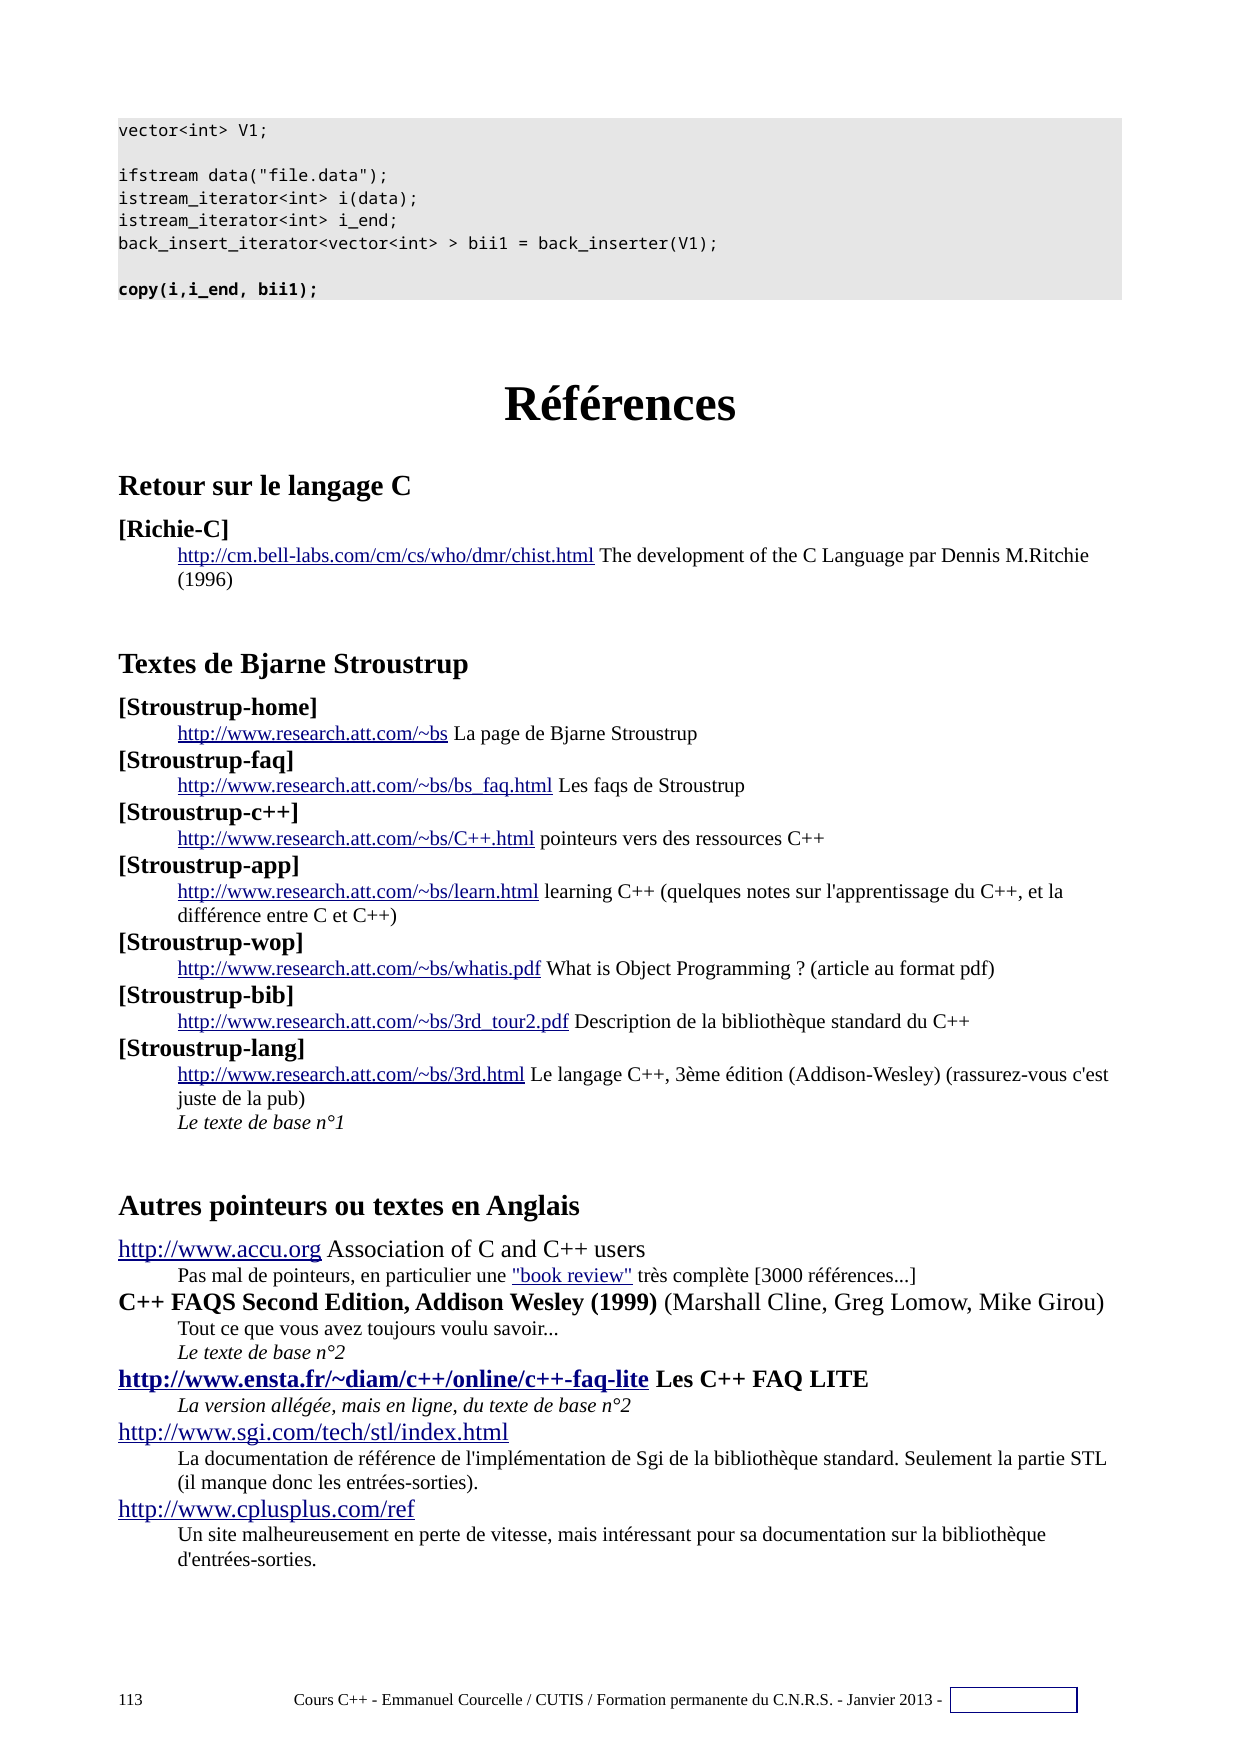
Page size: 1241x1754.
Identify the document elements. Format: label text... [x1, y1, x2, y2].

subtitle http://www.cplusplus.com/ref [118, 1494, 1122, 1522]
list http://www.research.att.com/~bs/C++.html pointeurs vers des ressources C++ [177, 826, 1122, 850]
subtitle [Stroustrup-bib] [118, 980, 1122, 1009]
subtitle [Stroustrup-wop] [118, 927, 1122, 956]
list Tout ce que vous avez toujours voulu savoir... Le texte de base n°2 [177, 1316, 1122, 1364]
subtitle Retour sur le langage C [118, 468, 1122, 502]
list Pas mal de pointeurs, en particulier une "book review" très complète [3000 références...] [177, 1263, 1122, 1287]
list http://cm.bell-labs.com/cm/cs/who/dmr/chist.html The development of the C Language par Dennis M.Ritchie (1996) [177, 543, 1122, 591]
list http://www.research.att.com/~bs/3rd_tour2.pdf Description de la bibliothèque standard du C++ [177, 1009, 1122, 1033]
subtitle Références [118, 373, 1122, 431]
subtitle http://www.accu.org Association of C and C++ users [118, 1234, 1122, 1263]
subtitle [Stroustrup-home] [118, 692, 1122, 721]
subtitle Autres pointeurs ou textes en Anglais [118, 1188, 1122, 1222]
subtitle [Stroustrup-app] [118, 850, 1122, 879]
subtitle C++ FAQS Second Edition, Addison Wesley (1999) (Marshall Cline, Greg Lomow, Mike Girou) [118, 1287, 1122, 1316]
text copy(i,i_end, bii1); [118, 277, 1122, 300]
text back_insert_iterator<vector<int> > bii1 = back_inserter(V1); [118, 232, 1122, 254]
subtitle [Richie-C] [118, 514, 1122, 543]
list La documentation de référence de l'implémentation de Sgi de la bibliothèque standard. Seulement la partie STL (il manque donc les entrées-sorties). [177, 1446, 1122, 1494]
list http://www.research.att.com/~bs/whatis.pdf What is Object Programming ? (article au format pdf) [177, 956, 1122, 980]
subtitle [Stroustrup-lang] [118, 1033, 1122, 1062]
list Un site malheureusement en perte de vitesse, mais intéressant pour sa documentation sur la bibliothèque d'entrées-sorties. [177, 1522, 1122, 1571]
subtitle [Stroustrup-faq] [118, 745, 1122, 773]
list http://www.research.att.com/~bs La page de Bjarne Stroustrup [177, 721, 1122, 745]
text istream_iterator<int> i_end; [118, 209, 1122, 232]
list http://www.research.att.com/~bs/learn.html learning C++ (quelques notes sur l'apprentissage du C++, et la différence entre C et C++) [177, 879, 1122, 927]
text istream_iterator<int> i(data); [118, 186, 1122, 209]
list http://www.research.att.com/~bs/3rd.html Le langage C++, 3ème édition (Addison-Wesley) (rassurez-vous c'est juste de la pub) Le texte de base n°1 [177, 1062, 1122, 1134]
subtitle http://www.ensta.fr/~diam/c++/online/c++-faq-lite Les C++ FAQ LITE [118, 1364, 1122, 1393]
list http://www.research.att.com/~bs/bs_faq.html Les faqs de Stroustrup [177, 773, 1122, 797]
subtitle http://www.sgi.com/tech/stl/index.html [118, 1417, 1122, 1446]
text vector<int> V1; [118, 118, 1122, 141]
subtitle [Stroustrup-c++] [118, 797, 1122, 826]
text ifstream data("file.data"); [118, 163, 1122, 186]
subtitle Textes de Bjarne Stroustrup [118, 646, 1122, 679]
list La version allégée, mais en ligne, du texte de base n°2 [177, 1393, 1122, 1417]
